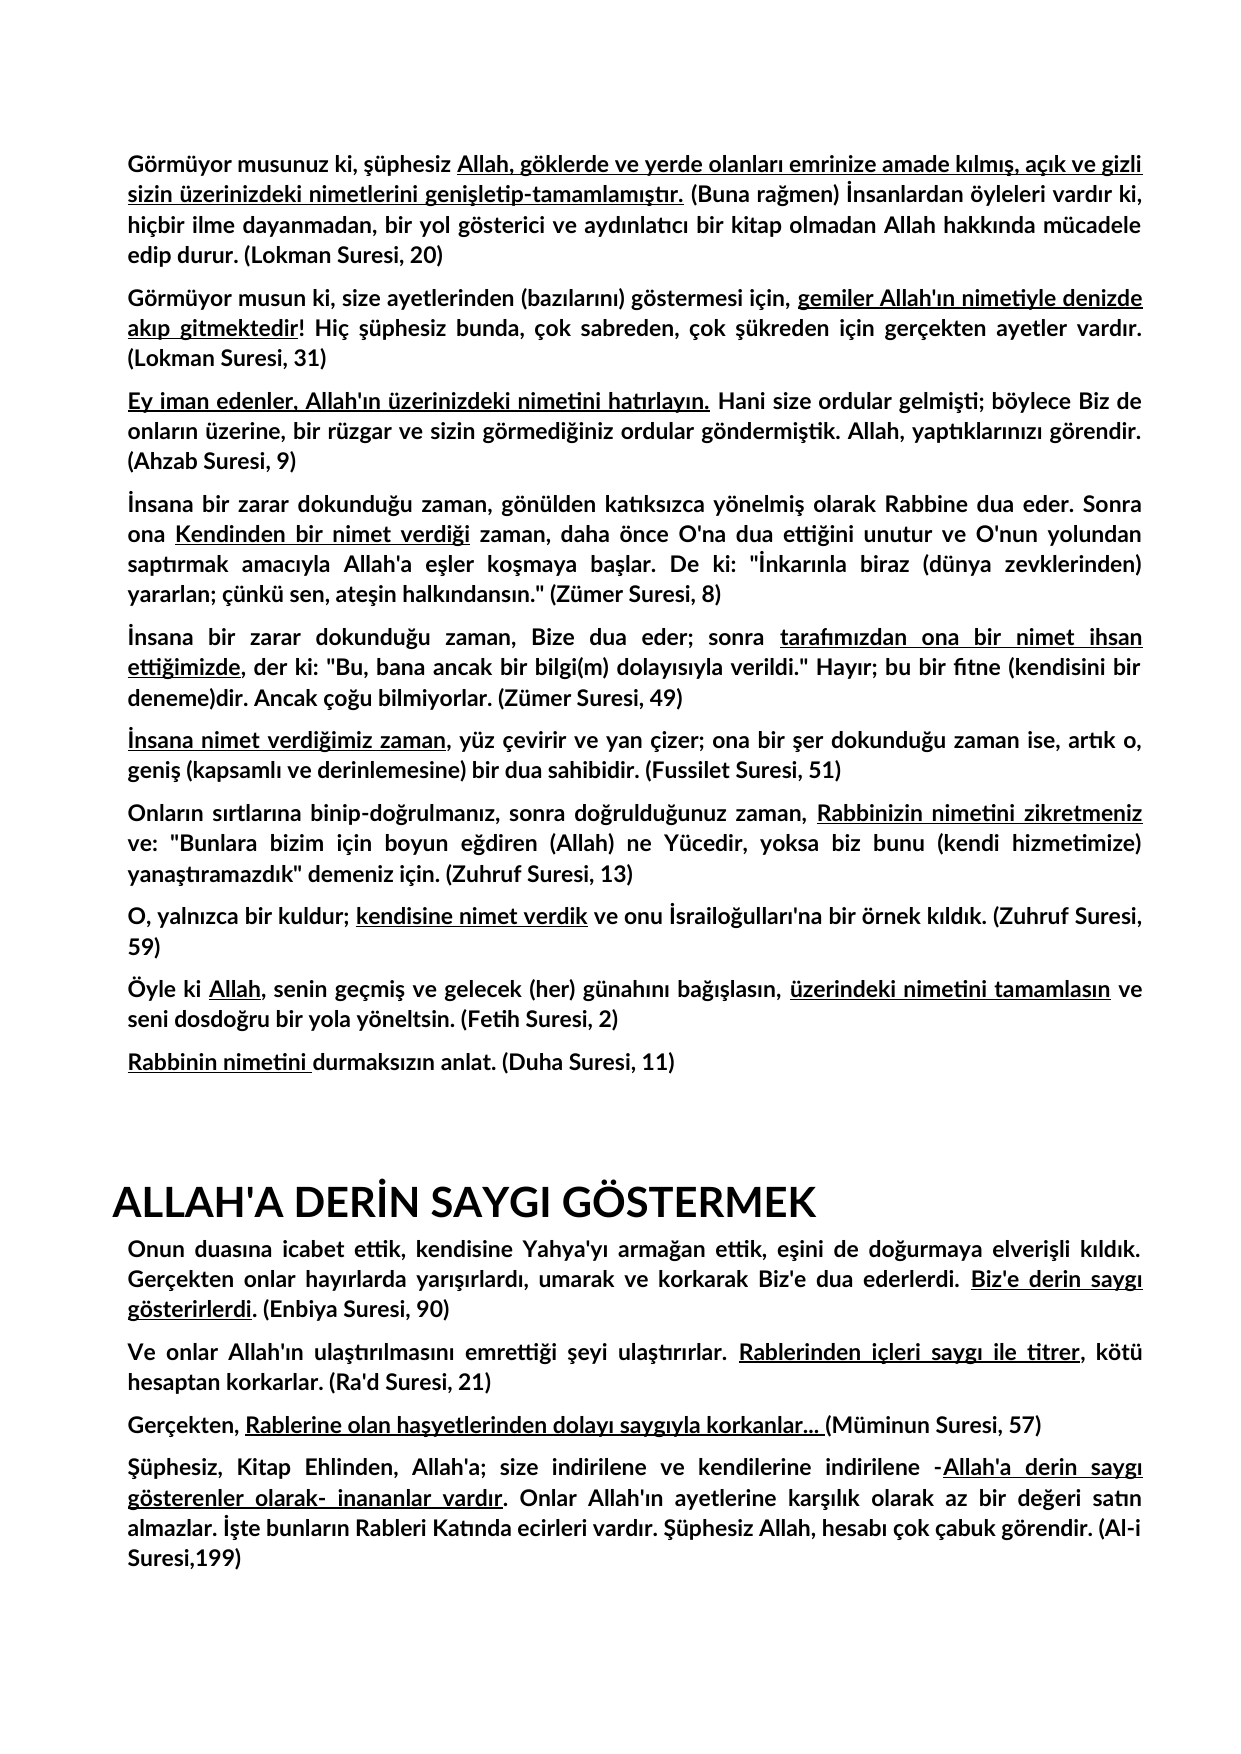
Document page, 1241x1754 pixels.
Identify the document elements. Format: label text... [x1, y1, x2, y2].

text Onların sırtlarına binip-doğrulmanız, sonra doğrulduğunuz zaman, Rabbinizin nimetini zikretmeniz ve: "Bunlara bizim için boyun eğdiren (Allah) ne Yücedir, yoksa biz bunu (kendi hizmetimize) yanaştıramazdık" demeniz için. (Zuhruf Suresi, 13) [127, 799, 1143, 887]
text Öyle ki Allah, senin geçmiş ve gelecek (her) günahını bağışlasın, üzerindeki nimetini tamamlasın ve seni dosdoğru bir yola yöneltsin. (Fetih Suresi, 2) [127, 975, 1143, 1033]
text İnsana bir zarar dokunduğu zaman, Bize dua eder; sonra tarafımızdan ona bir nimet ihsan ettiğimizde, der ki: "Bu, bana ancak bir bilgi(m) dolayısıyla verildi." Hayır; bu bir fitne (kendisini bir deneme)dir. Ancak çoğu bilmiyorlar. (Zümer Suresi, 49) [127, 623, 1143, 711]
text Görmüyor musun ki, size ayetlerinden (bazılarını) göstermesi için, gemiler Allah'ın nimetiyle denizde akıp gitmektedir! Hiç şüphesiz bunda, çok sabreden, çok şükreden için gerçekten ayetler vardır. (Lokman Suresi, 31) [127, 283, 1143, 371]
text Şüphesiz, Kitap Ehlinden, Allah'a; size indirilene ve kendilerine indirilene -Allah'a derin saygı gösterenler olarak- inananlar vardır. Onlar Allah'ın ayetlerine karşılık olarak az bir değeri satın almazlar. İşte bunların Rableri Katında ecirleri vardır. Şüphesiz Allah, hesabı çok çabuk görendir. (Al-i Suresi,199) [127, 1453, 1143, 1571]
text Rabbinin nimetini durmaksızın anlat. (Duha Suresi, 11) [127, 1048, 1143, 1075]
text Ey iman edenler, Allah'ın üzerinizdeki nimetini hatırlayın. Hani size ordular gelmişti; böylece Biz de onların üzerine, bir rüzgar ve sizin görmediğiniz ordular göndermiştik. Allah, yaptıklarınızı görendir. (Ahzab Suresi, 9) [127, 386, 1143, 474]
text Görmüyor musunuz ki, şüphesiz Allah, göklerde ve yerde olanları emrinize amade kılmış, açık ve gizli sizin üzerinizdeki nimetlerini genişletip-tamamlamıştır. (Buna rağmen) İnsanlardan öyleleri vardır ki, hiçbir ilme dayanmadan, bir yol gösterici ve aydınlatıcı bir kitap olmadan Allah hakkında mücadele edip durur. (Lokman Suresi, 20) [127, 150, 1143, 268]
subtitle ALLAH'A DERİN SAYGI GÖSTERMEK [112, 1176, 1165, 1226]
text Onun duasına icabet ettik, kendisine Yahya'yı armağan ettik, eşini de doğurmaya elverişli kıldık. Gerçekten onlar hayırlarda yarışırlardı, umarak ve korkarak Biz'e dua ederlerdi. Biz'e derin saygı gösterirlerdi. (Enbiya Suresi, 90) [127, 1234, 1143, 1322]
text İnsana bir zarar dokunduğu zaman, gönülden katıksızca yönelmiş olarak Rabbine dua eder. Sonra ona Kendinden bir nimet verdiği zaman, daha önce O'na dua ettiğini unutur ve O'nun yolundan saptırmak amacıyla Allah'a eşler koşmaya başlar. De ki: "İnkarınla biraz (dünya zevklerinden) yararlan; çünkü sen, ateşin halkındansın." (Zümer Suresi, 8) [127, 489, 1143, 608]
text O, yalnızca bir kuldur; kendisine nimet verdik ve onu İsrailoğulları'na bir örnek kıldık. (Zuhruf Suresi, 59) [127, 902, 1143, 960]
text İnsana nimet verdiğimiz zaman, yüz çevirir ve yan çizer; ona bir şer dokunduğu zaman ise, artık o, geniş (kapsamlı ve derinlemesine) bir dua sahibidir. (Fussilet Suresi, 51) [127, 726, 1143, 784]
text Ve onlar Allah'ın ulaştırılmasını emrettiği şeyi ulaştırırlar. Rablerinden içleri saygı ile titrer, kötü hesaptan korkarlar. (Ra'd Suresi, 21) [127, 1337, 1143, 1395]
text Gerçekten, Rablerine olan haşyetlerinden dolayı saygıyla korkanlar... (Müminun Suresi, 57) [127, 1410, 1143, 1438]
